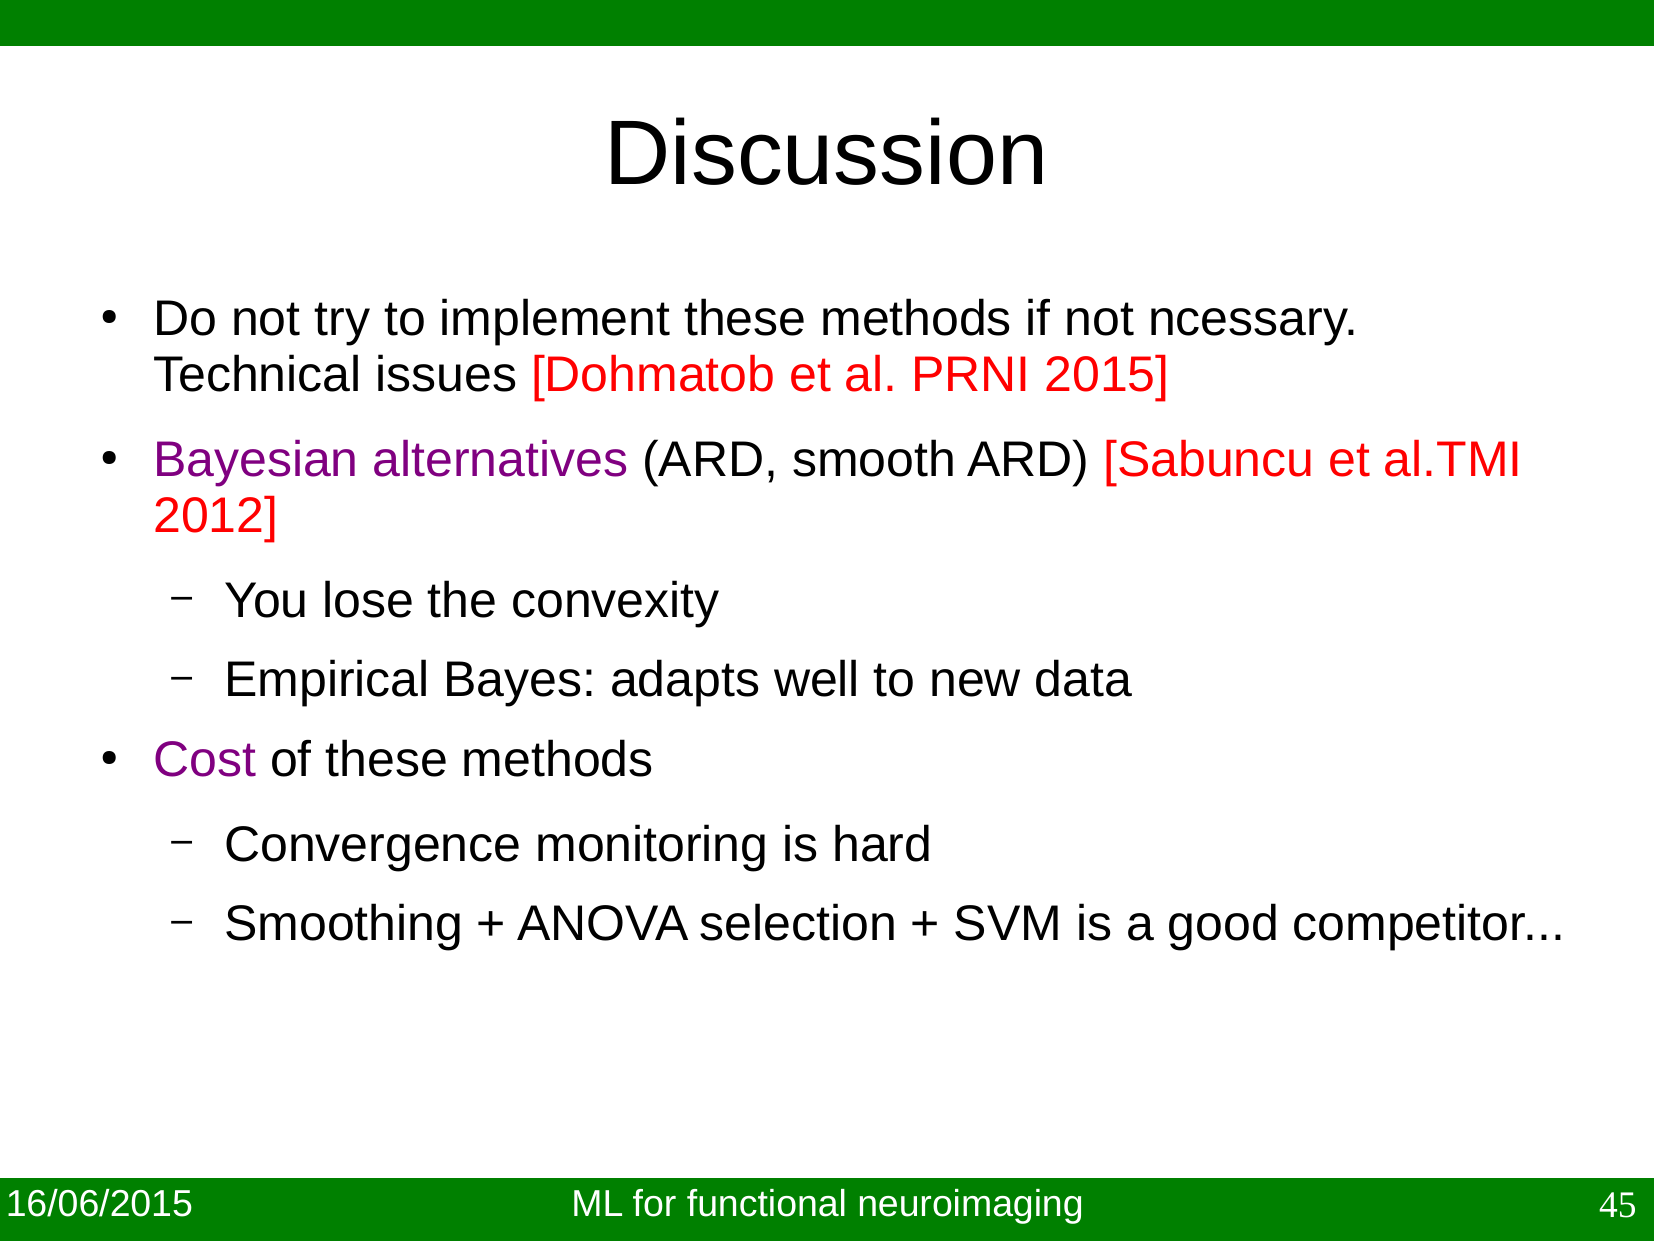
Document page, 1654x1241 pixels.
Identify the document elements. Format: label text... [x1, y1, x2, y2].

title Discussion [82, 49, 1571, 257]
list Do not try to implement these methods if not ncessary. Technical issues [Dohmatob et al. PRNI 2015] Bayesian alternatives (ARD, smooth ARD) [Sabuncu et al.TMI 2012] You lose the convexity Empirical Bayes: adapts well to new data Cost of these methods Convergence monitoring is hard Smoothing + ANOVA selection + SVM is a good competitor... [82, 290, 1571, 1066]
